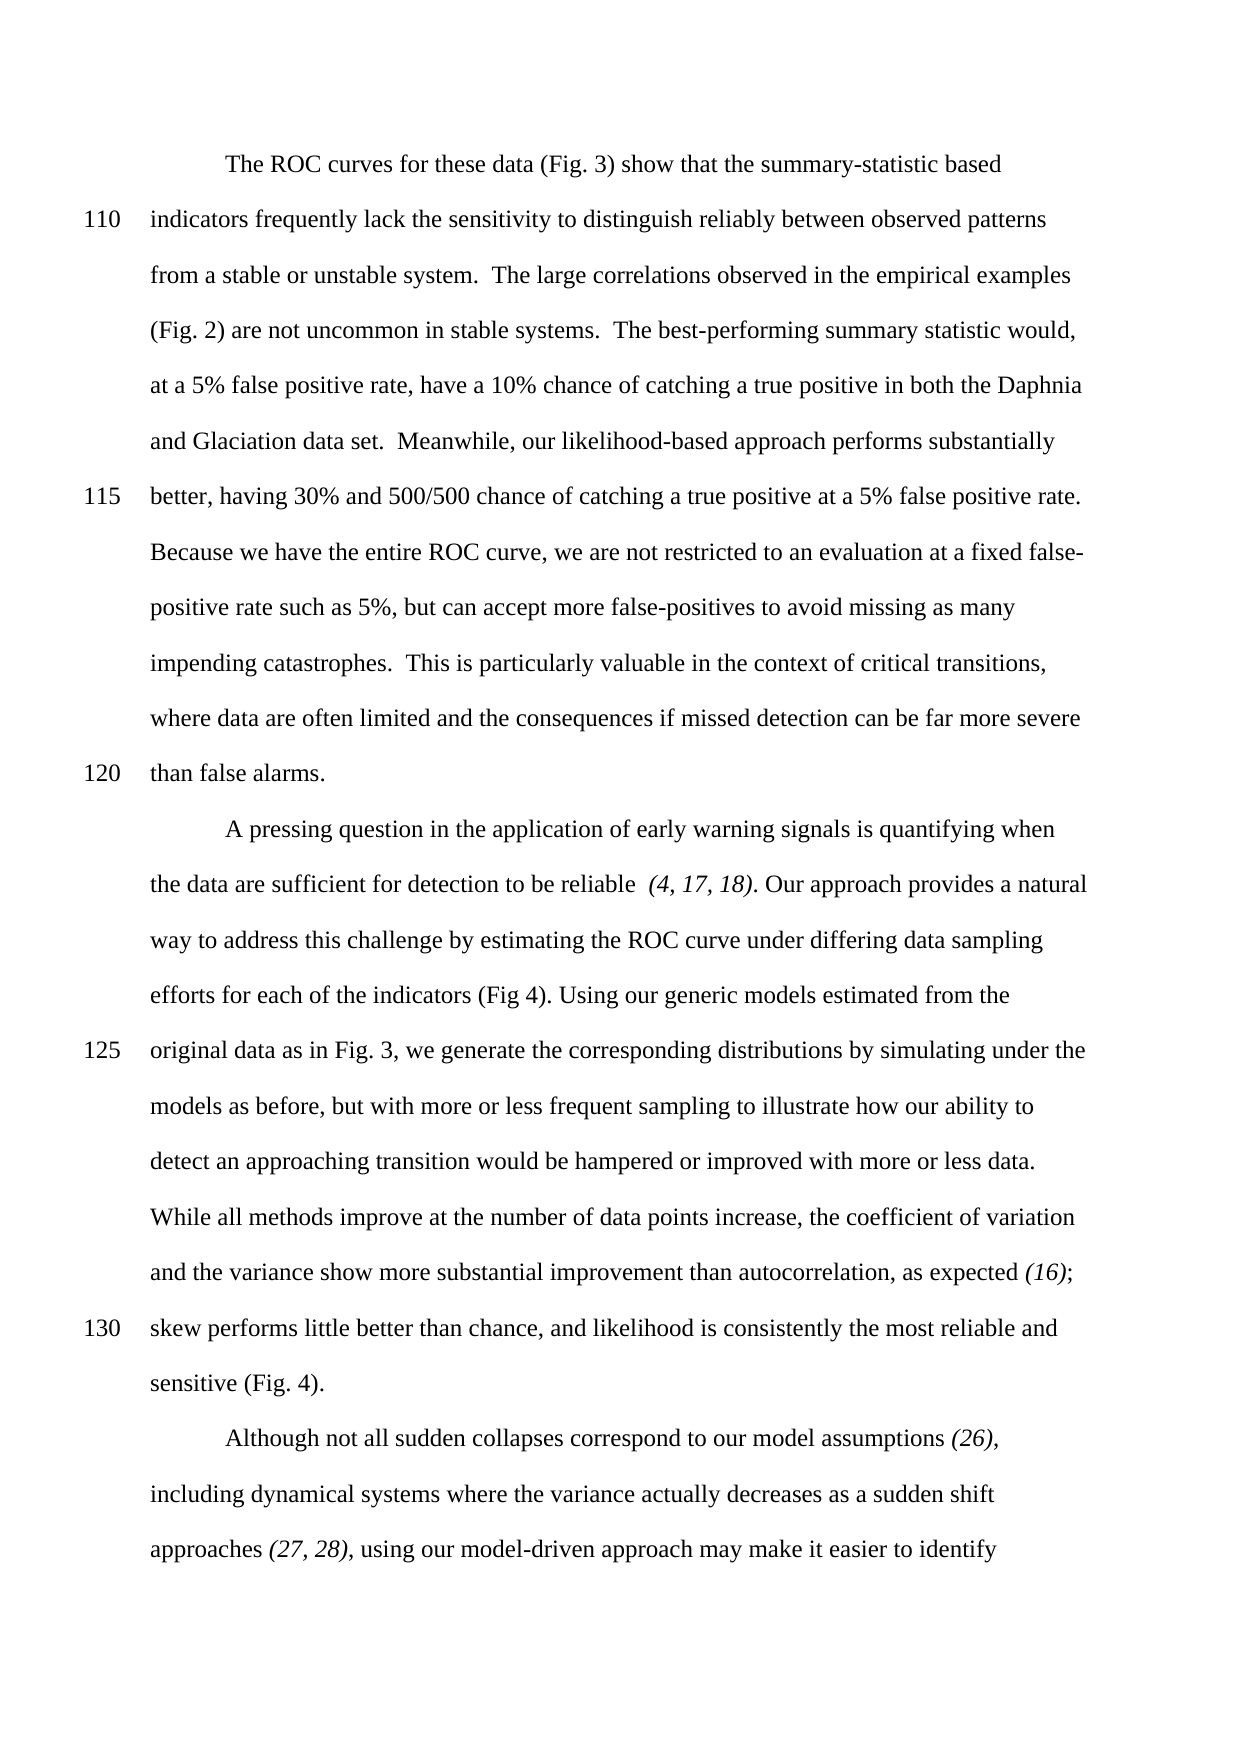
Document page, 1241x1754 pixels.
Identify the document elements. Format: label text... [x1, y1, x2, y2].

text Although not all sudden collapses correspond to our model assumptions (26)⁠, including dynamical systems where the variance actually decreases as a sudden shift approaches (27, 28)⁠, using our model-driven approach may make it easier to identify [150, 1424, 1090, 1563]
text A pressing question in the application of early warning signals is quantifying when the data are sufficient for detection to be reliable (4, 17, 18)⁠. Our approach provides a natural way to address this challenge by estimating the ROC curve under differing data sampling efforts for each of the indicators (Fig 4). Using our generic models estimated from the original data as in Fig. 3, we generate the corresponding distributions by simulating under the models as before, but with more or less frequent sampling to illustrate how our ability to detect an approaching transition would be hampered or improved with more or less data. While all methods improve at the number of data points increase, the coefficient of variation and the variance show more substantial improvement than autocorrelation, as expected (16)⁠; skew performs little better than chance, and likelihood is consistently the most reliable and sensitive (Fig. 4). [150, 815, 1090, 1397]
text The ROC curves for these data (Fig. 3) show that the summary-statistic based indicators frequently lack the sensitivity to distinguish reliably between observed patterns from a stable or unstable system. The large correlations observed in the empirical examples (Fig. 2) are not uncommon in stable systems. The best-performing summary statistic would, at a 5% false positive rate, have a 10% chance of catching a true positive in both the Daphnia and Glaciation data set. Meanwhile, our likelihood-based approach performs substantially better, having 30% and 500/500 chance of catching a true positive at a 5% false positive rate. Because we have the entire ROC curve, we are not restricted to an evaluation at a fixed false-positive rate such as 5%, but can accept more false-positives to avoid missing as many impending catastrophes. This is particularly valuable in the context of critical transitions, where data are often limited and the consequences if missed detection can be far more severe than false alarms. [150, 150, 1090, 787]
